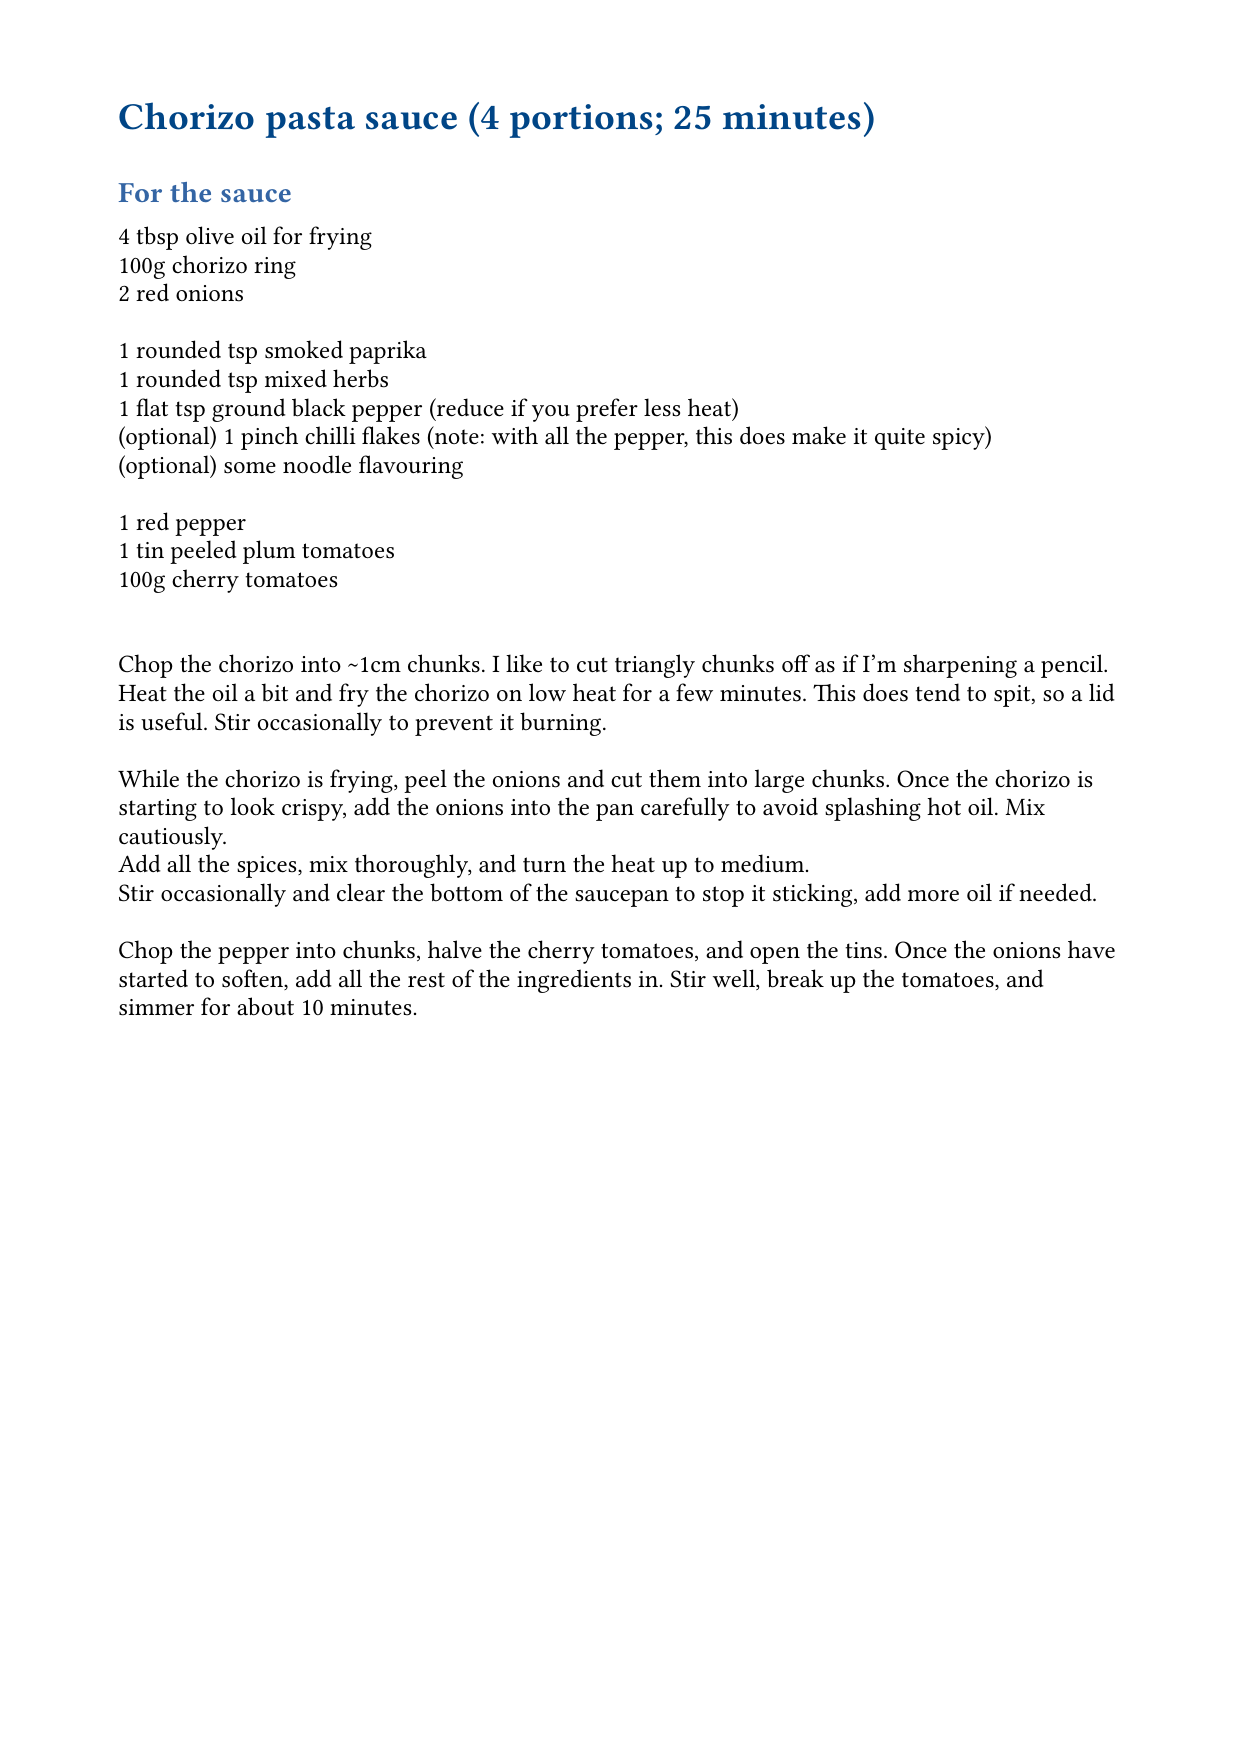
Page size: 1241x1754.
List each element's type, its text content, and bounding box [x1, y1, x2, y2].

text Heat the oil a bit and fry the chorizo on low heat for a few minutes. This does tend to spit, so a lid is useful. Stir occasionally to prevent it burning. [118, 679, 1122, 736]
text 4 tbsp olive oil for frying [118, 222, 1122, 251]
text 100g cherry tomatoes [118, 565, 1122, 593]
subtitle For the sauce [118, 177, 1122, 210]
text Chop the pepper into chunks, halve the cherry tomatoes, and open the tins. Once the onions have started to soften, add all the rest of the ingredients in. Stir well, break up the tomatoes, and simmer for about 10 minutes. [118, 936, 1122, 1022]
text Chop the chorizo into ~1cm chunks. I like to cut triangly chunks off as if I’m sharpening a pencil. [118, 650, 1122, 679]
text 2 red onions [118, 279, 1122, 308]
text While the chorizo is frying, peel the onions and cut them into large chunks. Once the chorizo is starting to look crispy, add the onions into the pan carefully to avoid splashing hot oil. Mix cautiously. [118, 765, 1122, 850]
text Stir occasionally and clear the bottom of the saucepan to stop it sticking, add more oil if needed. [118, 879, 1122, 907]
text 1 rounded tsp mixed herbs [118, 365, 1122, 393]
text 1 tin peeled plum tomatoes [118, 536, 1122, 565]
subtitle Chorizo pasta sauce (4 portions; 25 minutes) [118, 96, 1122, 139]
text (optional) 1 pinch chilli flakes (note: with all the pepper, this does make it quite spicy) [118, 422, 1122, 451]
text 1 flat tsp ground black pepper (reduce if you prefer less heat) [118, 393, 1122, 422]
text 1 red pepper [118, 508, 1122, 536]
text 100g chorizo ring [118, 251, 1122, 279]
text 1 rounded tsp smoked paprika [118, 336, 1122, 365]
text (optional) some noodle flavouring [118, 451, 1122, 479]
text Add all the spices, mix thoroughly, and turn the heat up to medium. [118, 850, 1122, 879]
